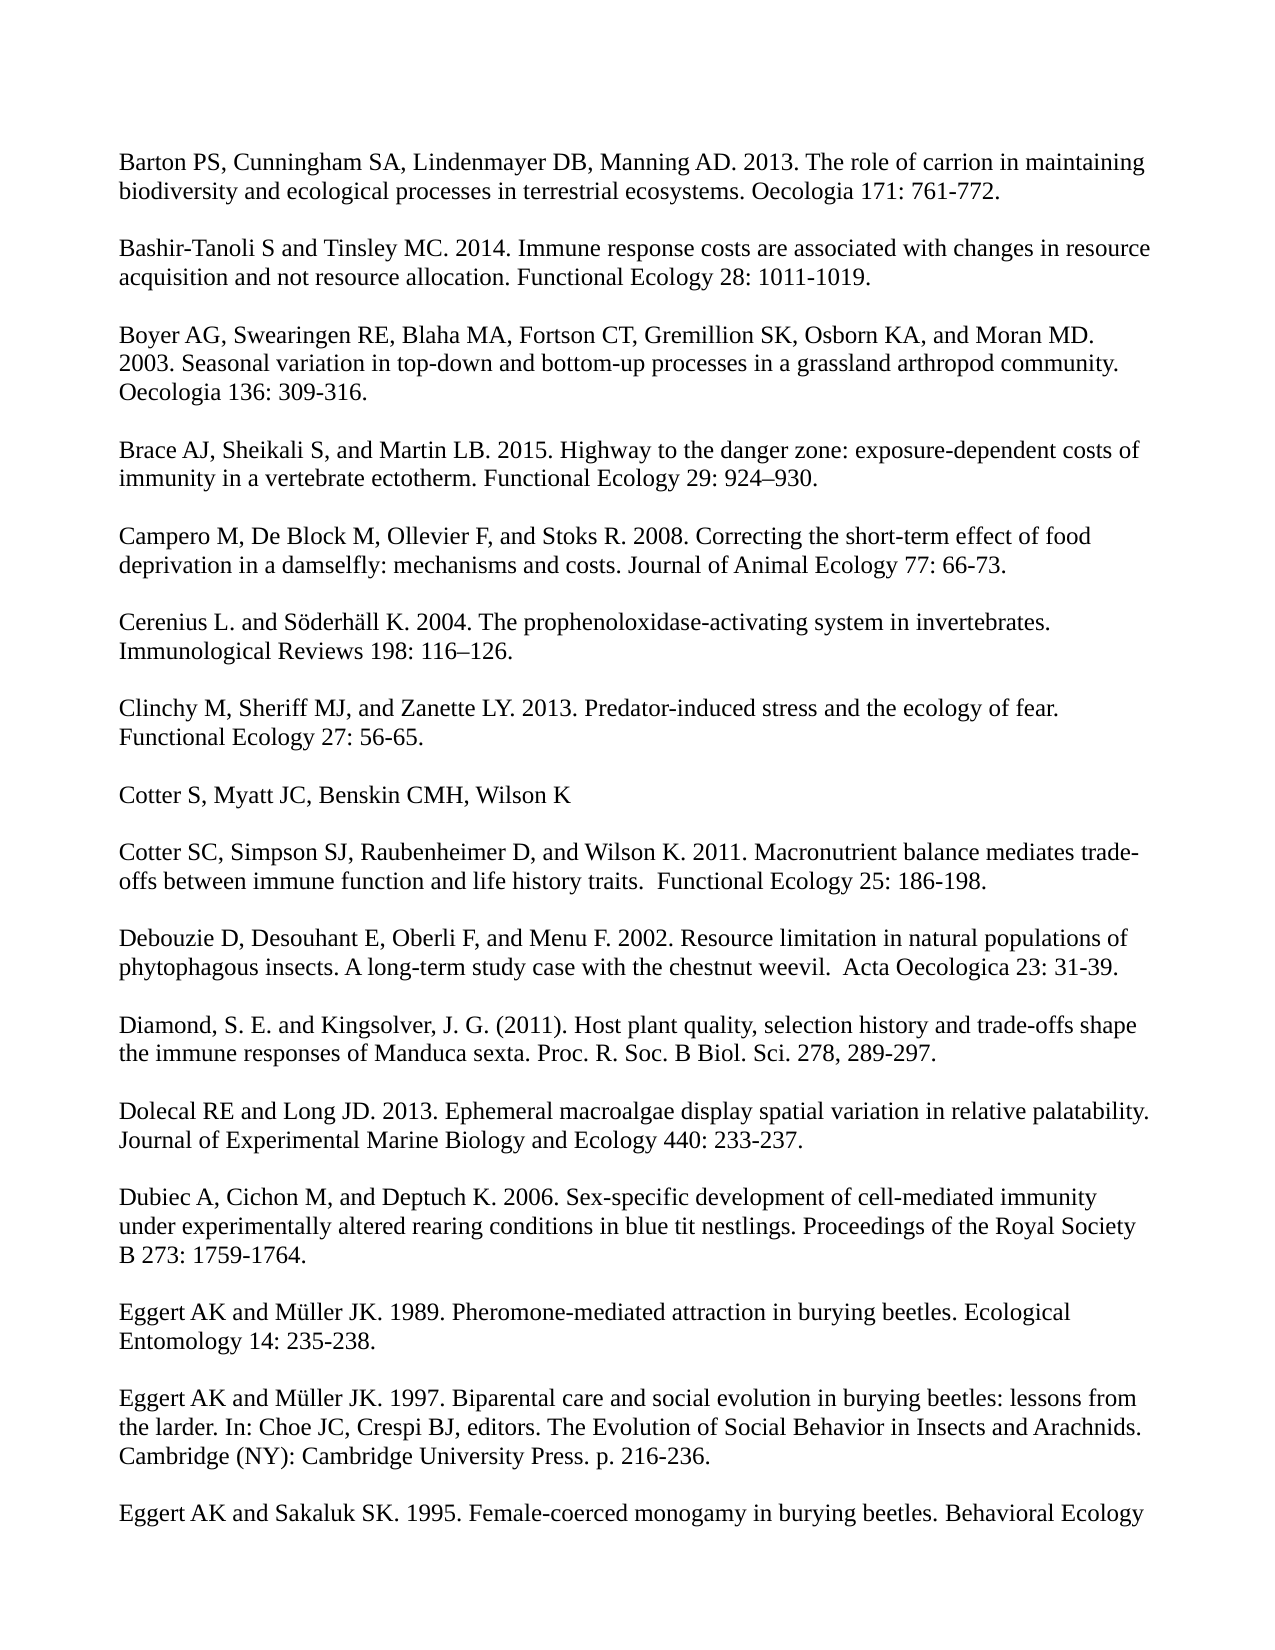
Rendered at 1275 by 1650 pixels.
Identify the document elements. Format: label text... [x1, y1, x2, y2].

text Diamond, S. E. and Kingsolver, J. G. (2011). Host plant quality, selection history and trade-offs shape the immune responses of Manduca sexta. Proc. R. Soc. B Biol. Sci. 278, 289-297. [118, 1010, 1156, 1067]
text Cotter S, Myatt JC, Benskin CMH, Wilson K [118, 780, 1156, 808]
text Eggert AK and Müller JK. 1989. Pheromone-mediated attraction in burying beetles. Ecological Entomology 14: 235-238. [118, 1297, 1156, 1355]
text Boyer AG, Swearingen RE, Blaha MA, Fortson CT, Gremillion SK, Osborn KA, and Moran MD. 2003. Seasonal variation in top-down and bottom-up processes in a grassland arthropod community. Oecologia 136: 309-316. [118, 320, 1156, 406]
text Eggert AK and Müller JK. 1997. Biparental care and social evolution in burying beetles: lessons from the larder. In: Choe JC, Crespi BJ, editors. The Evolution of Social Behavior in Insects and Arachnids. Cambridge (NY): Cambridge University Press. p. 216-236. [118, 1383, 1156, 1470]
text Dolecal RE and Long JD. 2013. Ephemeral macroalgae display spatial variation in relative palatability. Journal of Experimental Marine Biology and Ecology 440: 233-237. [118, 1096, 1156, 1153]
text Campero M, De Block M, Ollevier F, and Stoks R. 2008. Correcting the short-term effect of food deprivation in a damselfly: mechanisms and costs. Journal of Animal Ecology 77: 66-73. [118, 521, 1156, 578]
text Cotter SC, Simpson SJ, Raubenheimer D, and Wilson K. 2011. Macronutrient balance mediates trade-offs between immune function and life history traits. Functional Ecology 25: 186-198. [118, 837, 1156, 895]
text Debouzie D, Desouhant E, Oberli F, and Menu F. 2002. Resource limitation in natural populations of phytophagous insects. A long-term study case with the chestnut weevil. Acta Oecologica 23: 31-39. [118, 923, 1156, 981]
text Bashir-Tanoli S and Tinsley MC. 2014. Immune response costs are associated with changes in resource acquisition and not resource allocation. Functional Ecology 28: 1011-1019. [118, 233, 1156, 291]
text Eggert AK and Sakaluk SK. 1995. Female-coerced monogamy in burying beetles. Behavioral Ecology [118, 1498, 1156, 1527]
text Cerenius L. and Söderhäll K. 2004. The prophenoloxidase-activating system in invertebrates. Immunological Reviews 198: 116–126. [118, 607, 1156, 665]
text Barton PS, Cunningham SA, Lindenmayer DB, Manning AD. 2013. The role of carrion in maintaining biodiversity and ecological processes in terrestrial ecosystems. Oecologia 171: 761-772. [118, 147, 1156, 205]
text Brace AJ, Sheikali S, and Martin LB. 2015. Highway to the danger zone: exposure-dependent costs of immunity in a vertebrate ectotherm. Functional Ecology 29: 924–930. [118, 435, 1156, 492]
text Dubiec A, Cichon M, and Deptuch K. 2006. Sex-specific development of cell-mediated immunity under experimentally altered rearing conditions in blue tit nestlings. Proceedings of the Royal Society B 273: 1759-1764. [118, 1182, 1156, 1268]
text Clinchy M, Sheriff MJ, and Zanette LY. 2013. Predator-induced stress and the ecology of fear. Functional Ecology 27: 56-65. [118, 693, 1156, 751]
